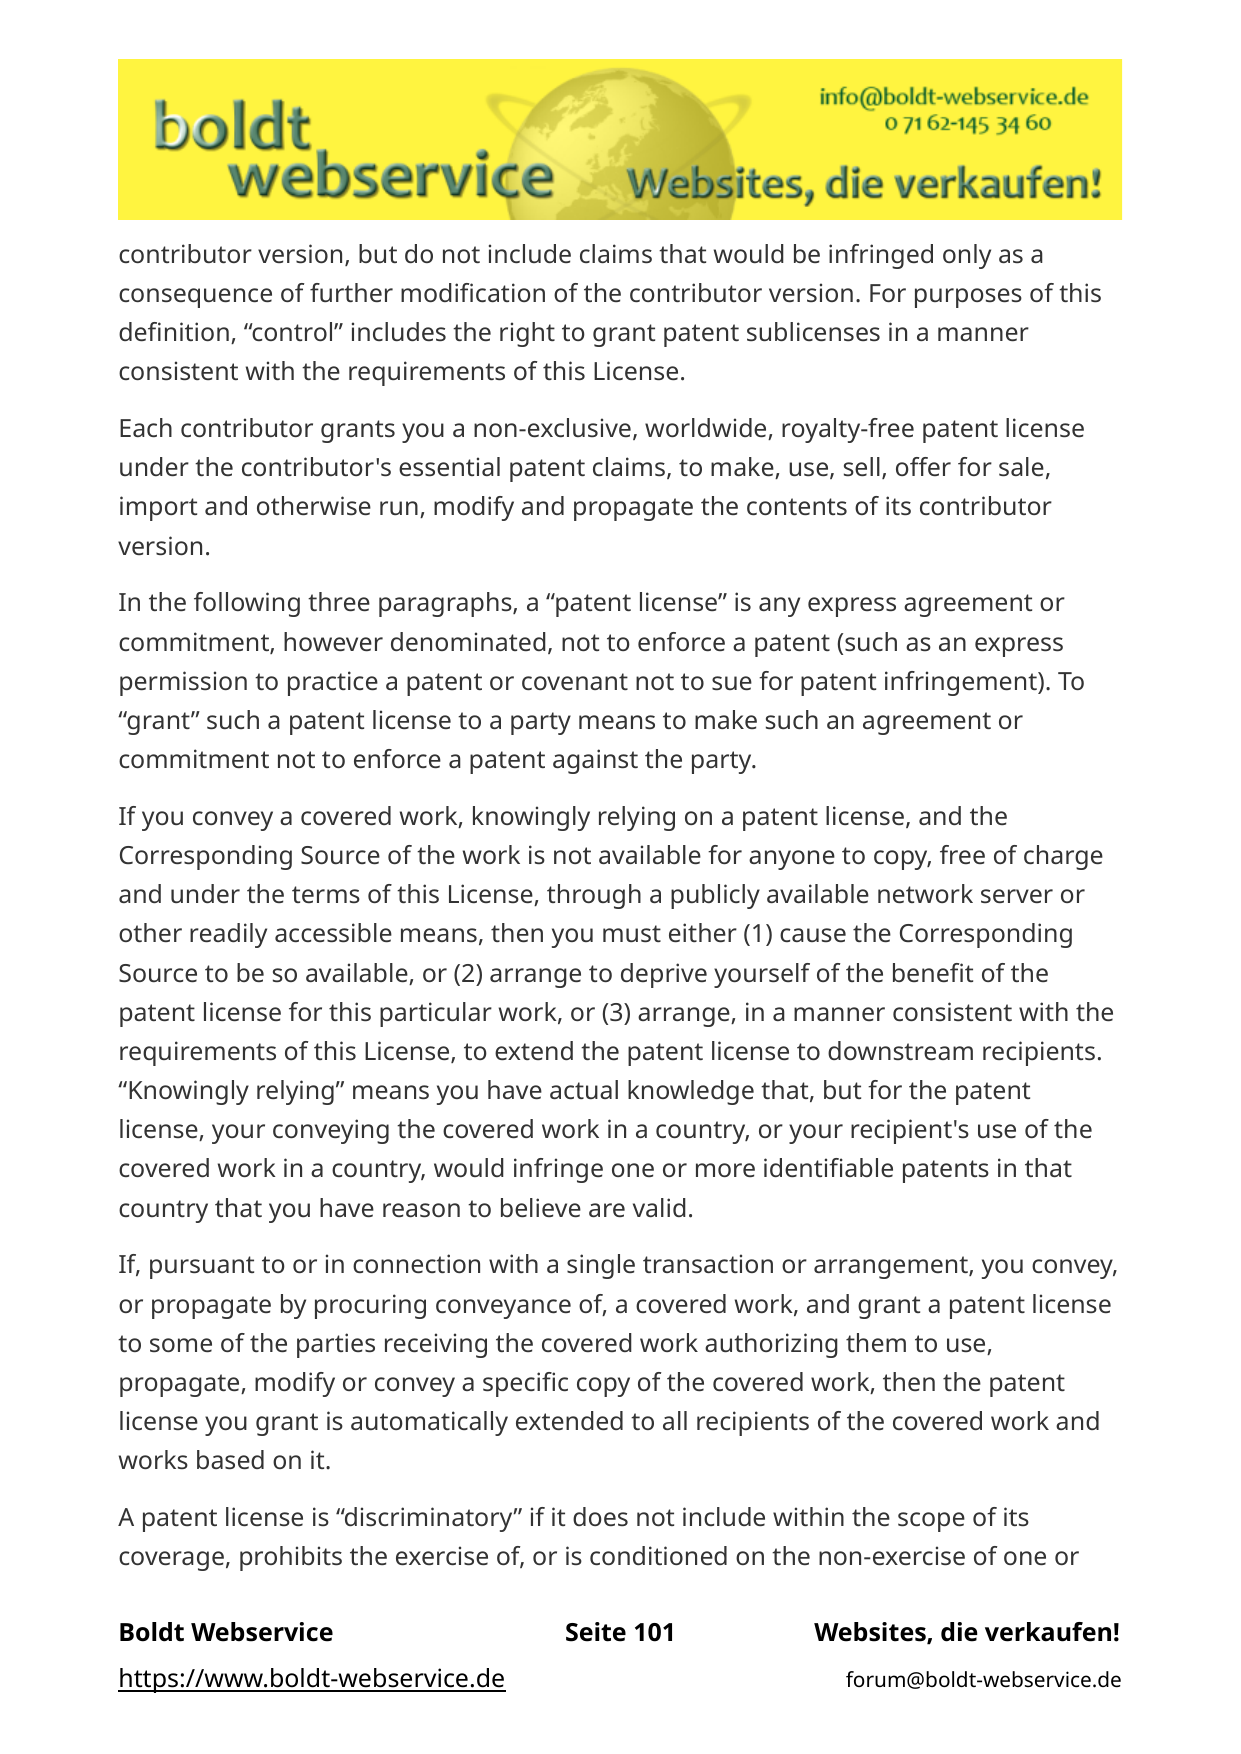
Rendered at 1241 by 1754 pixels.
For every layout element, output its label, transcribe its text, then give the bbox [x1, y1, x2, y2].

text contributor version, but do not include claims that would be infringed only as a consequence of further modification of the contributor version. For purposes of this definition, “control” includes the right to grant patent sublicenses in a manner consistent with the requirements of this License. [118, 236, 1122, 388]
text If you convey a covered work, knowingly relying on a patent license, and the Corresponding Source of the work is not available for anyone to copy, free of charge and under the terms of this License, through a publicly available network server or other readily accessible means, then you must either (1) cause the Corresponding Source to be so available, or (2) arrange to deprive yourself of the benefit of the patent license for this particular work, or (3) arrange, in a manner consistent with the requirements of this License, to extend the patent license to downstream recipients. “Knowingly relying” means you have actual knowledge that, but for the patent license, your conveying the covered work in a country, or your recipient's use of the covered work in a country, would infringe one or more identifiable patents in that country that you have reason to believe are valid. [118, 798, 1122, 1224]
text If, pursuant to or in connection with a single transaction or arrangement, you convey, or propagate by procuring conveyance of, a covered work, and grant a patent license to some of the parties receiving the covered work authorizing them to use, propagate, modify or convey a specific copy of the covered work, then the patent license you grant is automatically extended to all recipients of the covered work and works based on it. [118, 1247, 1122, 1477]
text In the following three paragraphs, a “patent license” is any express agreement or commitment, however denominated, not to enforce a patent (such as an express permission to practice a patent or covenant not to sue for patent infringement). To “grant” such a patent license to a party means to make such an agreement or commitment not to enforce a patent against the party. [118, 585, 1122, 776]
picture [118, 59, 1123, 220]
text Each contributor grants you a non-exclusive, worldwide, royalty-free patent license under the contributor's essential patent claims, to make, use, sell, offer for sale, import and otherwise run, modify and propagate the contents of its contributor version. [118, 411, 1122, 562]
text A patent license is “discriminatory” if it does not include within the scope of its coverage, prohibits the exercise of, or is conditioned on the non-exercise of one or [118, 1500, 1122, 1573]
